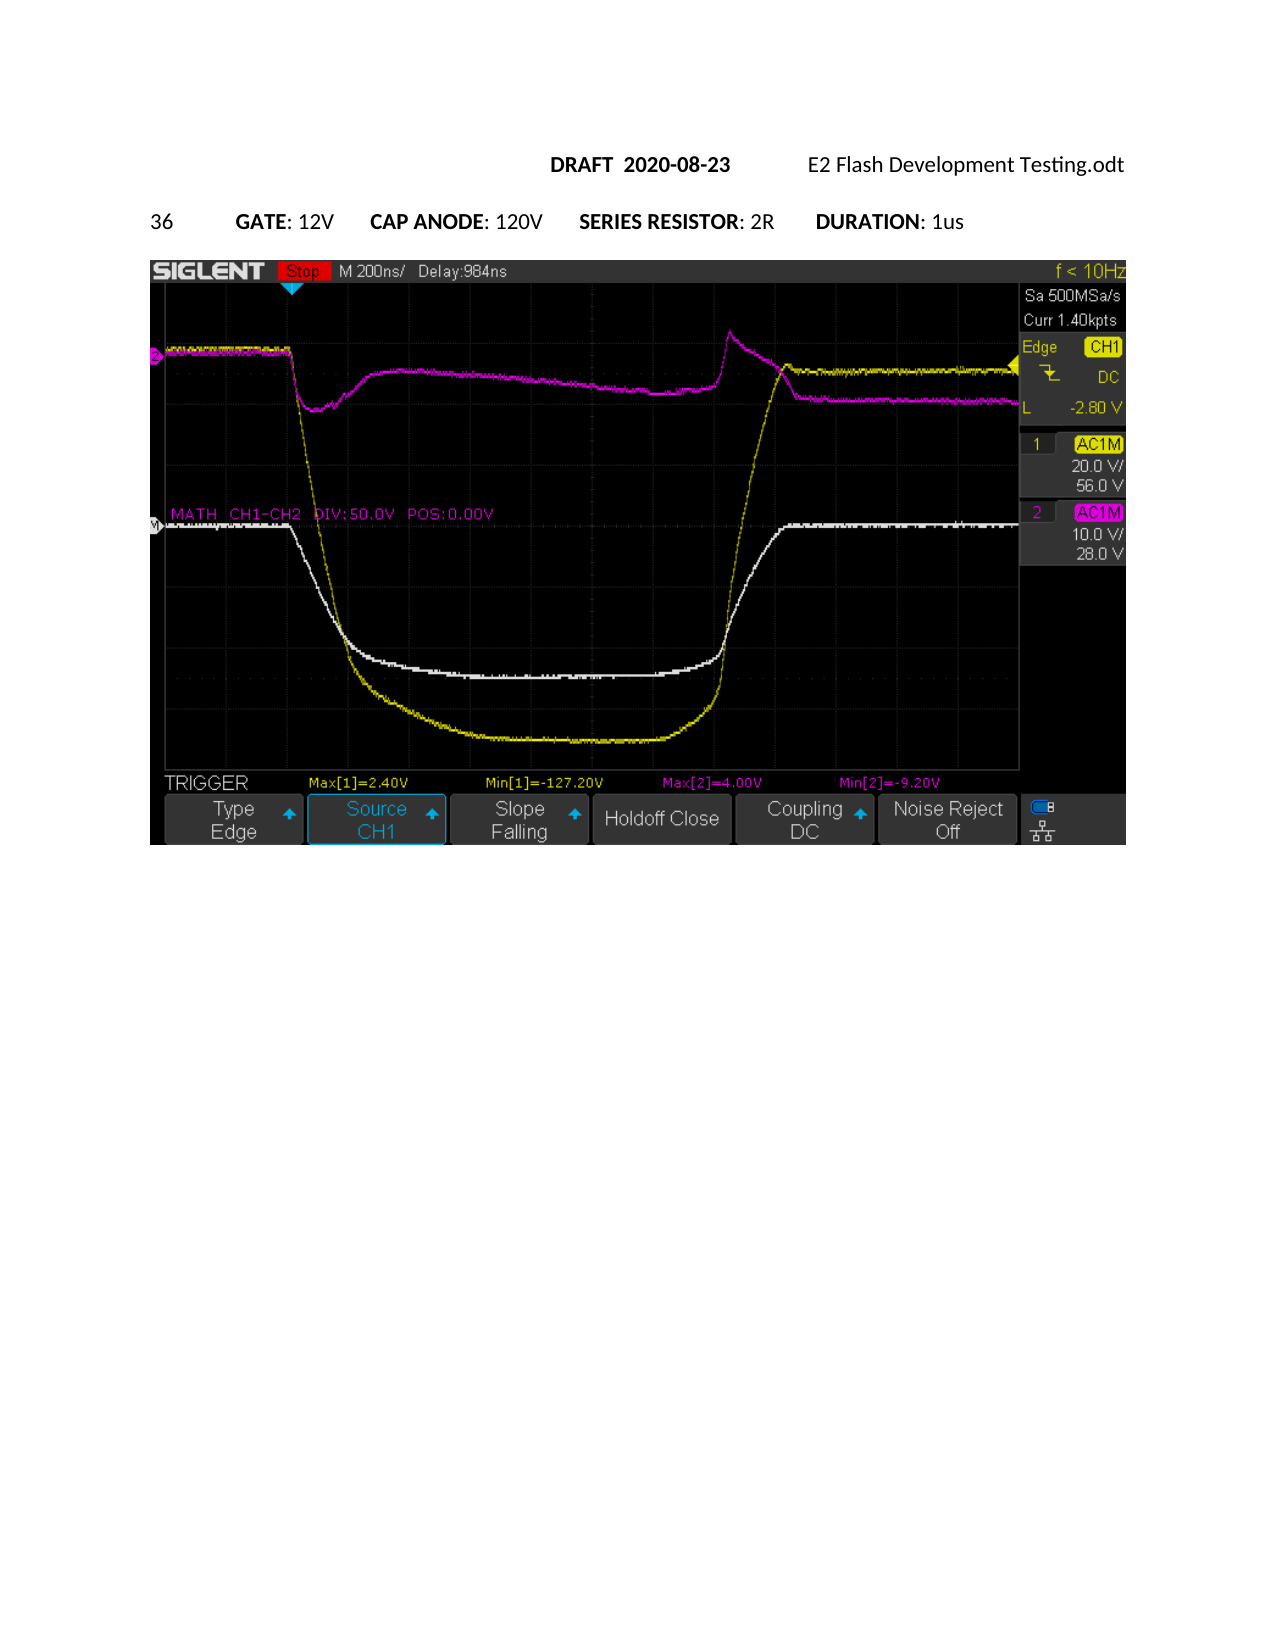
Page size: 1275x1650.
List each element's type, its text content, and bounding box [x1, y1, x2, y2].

text 36 GATE: 12V CAP ANODE: 120V SERIES RESISTOR: 2R DURATION: 1us [150, 207, 1125, 236]
picture [309, 796, 444, 843]
picture [150, 260, 1126, 845]
